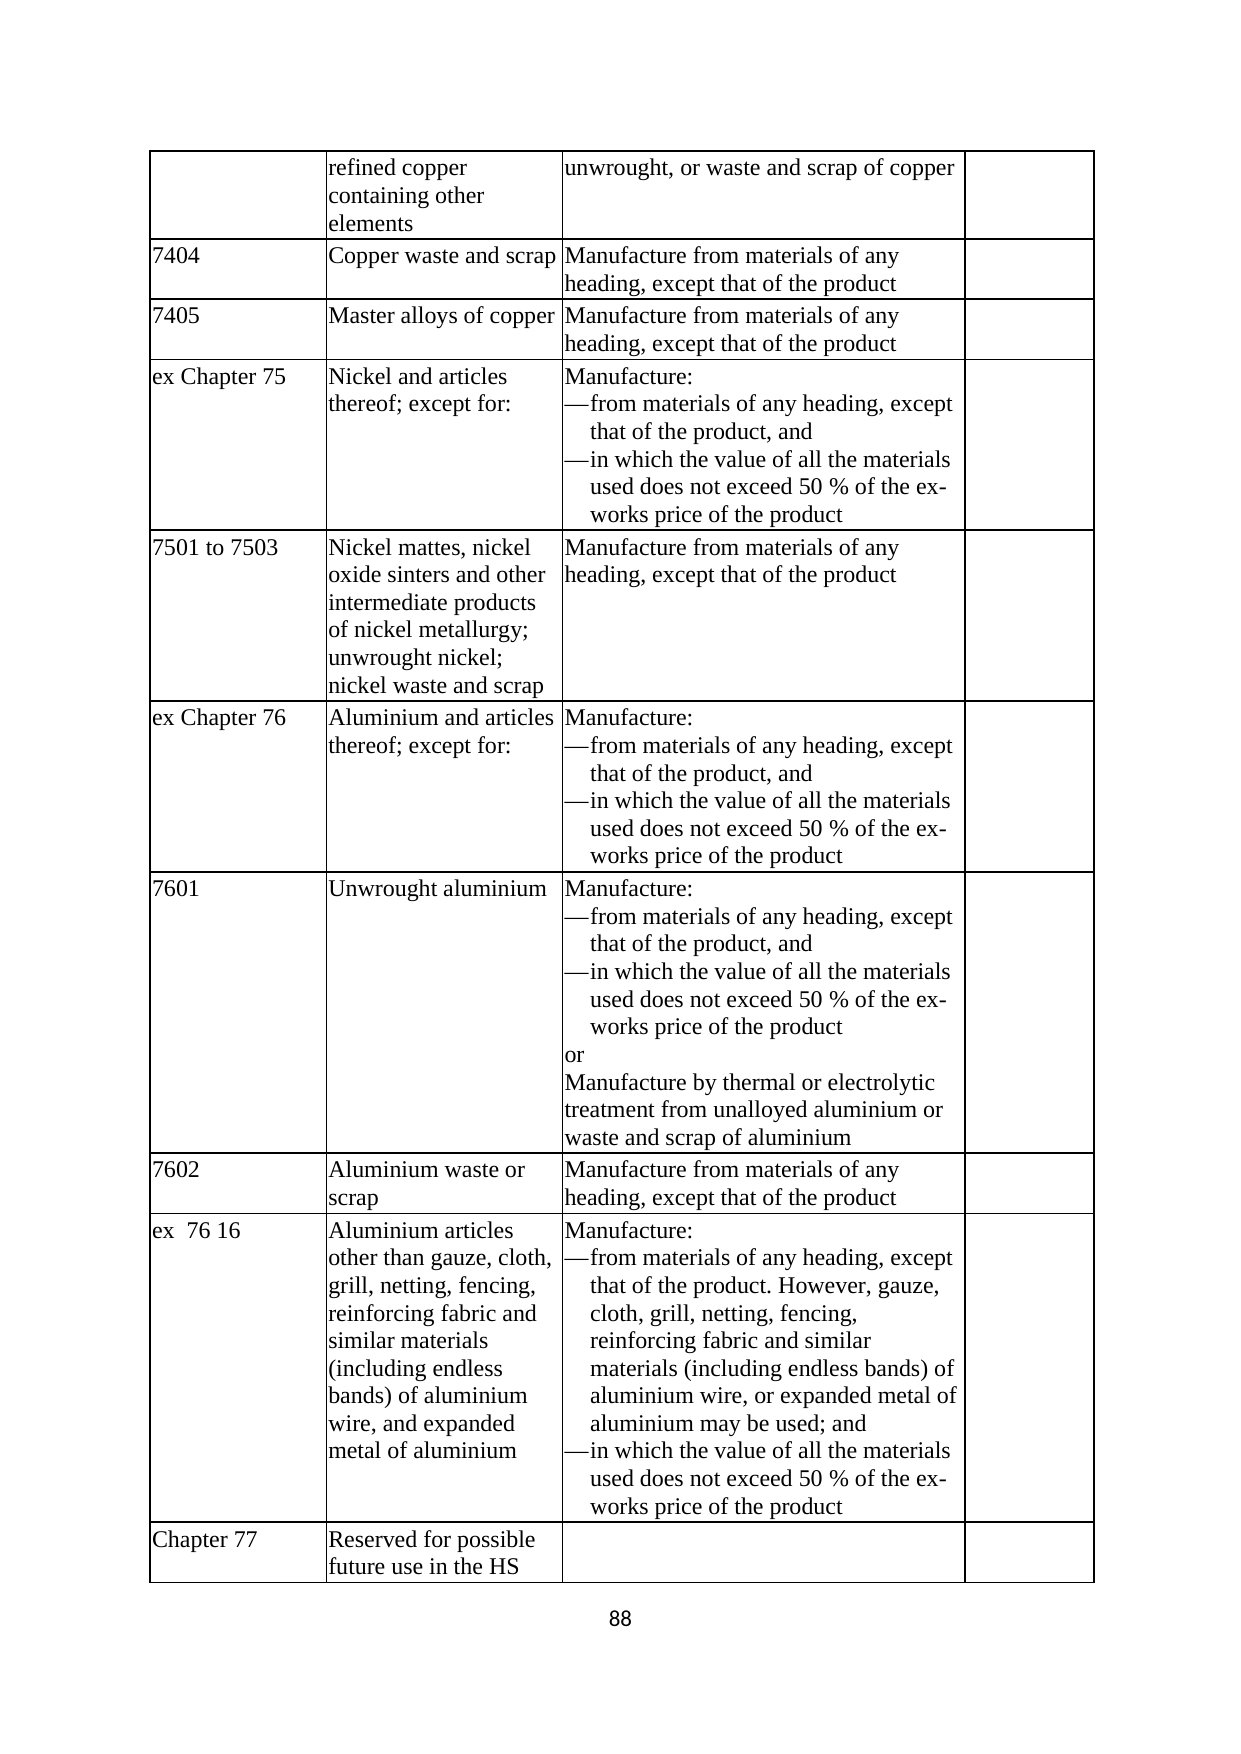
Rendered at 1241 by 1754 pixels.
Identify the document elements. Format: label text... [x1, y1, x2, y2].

table_cell Nickel and articles thereof; except for: [327, 360, 562, 529]
table_cell Manufacture: [563, 702, 964, 871]
table_header from materials of any heading, except that of the product, and [590, 390, 963, 445]
table_header in which the value of all the materials used does not exceed 50 % of the ex-works price of the product [590, 957, 963, 1040]
table_cell [966, 702, 1093, 871]
table_header from materials of any heading, except that of the product, and [590, 902, 963, 957]
table_cell unwrought, or waste and scrap of copper [563, 152, 964, 238]
table_cell Chapter 77 [151, 1523, 326, 1582]
table_cell Aluminium waste or scrap [327, 1154, 562, 1212]
table_cell [966, 1214, 1093, 1521]
table_header from materials of any heading, except that of the product. However, gauze, cloth, grill, netting, fencing, reinforcing fabric and similar materials (including endless bands) of aluminium wire, or expanded metal of aluminium may be used; and [590, 1243, 963, 1437]
table_cell Reserved for possible future use in the HS [327, 1523, 562, 1582]
table_cell Aluminium articles other than gauze, cloth, grill, netting, fencing, reinforcing fabric and similar materials (including endless bands) of aluminium wire, and expanded metal of aluminium [327, 1214, 562, 1521]
table_cell Manufacture: [563, 1214, 964, 1521]
table_cell [966, 531, 1093, 700]
table_cell 7602 [151, 1154, 326, 1212]
table_cell [151, 152, 326, 238]
table_cell Manufacture from materials of any heading, except that of the product [563, 531, 964, 700]
table_cell refined copper containing other elements [327, 152, 562, 238]
table_header — [564, 957, 590, 1040]
table_cell Manufacture: or Manufacture by thermal or electrolytic treatment from unalloyed aluminium or waste and scrap of aluminium [563, 873, 964, 1152]
table_cell [966, 360, 1093, 529]
table_header in which the value of all the materials used does not exceed 50 % of the ex-works price of the product [590, 445, 963, 527]
table_cell ex Chapter 76 [151, 702, 326, 871]
table_cell Manufacture from materials of any heading, except that of the product [563, 300, 964, 358]
table_cell 7501 to 7503 [151, 531, 326, 700]
table_cell 7601 [151, 873, 326, 1152]
table_header — [564, 1437, 590, 1519]
table_header — [564, 445, 590, 527]
table_cell [966, 873, 1093, 1152]
table_header in which the value of all the materials used does not exceed 50 % of the ex-works price of the product [590, 786, 963, 869]
table_cell Unwrought aluminium [327, 873, 562, 1152]
table_cell Master alloys of copper [327, 300, 562, 358]
table_cell Nickel mattes, nickel oxide sinters and other intermediate products of nickel metallurgy; unwrought nickel; nickel waste and scrap [327, 531, 562, 700]
table_cell [966, 1154, 1093, 1212]
table_cell Aluminium and articles thereof; except for: [327, 702, 562, 871]
table_cell [966, 300, 1093, 358]
table_header — [564, 731, 590, 786]
table_cell 7405 [151, 300, 326, 358]
table_header — [564, 1243, 590, 1437]
table_cell Copper waste and scrap [327, 240, 562, 298]
table_cell Manufacture from materials of any heading, except that of the product [563, 240, 964, 298]
table_cell Manufacture from materials of any heading, except that of the product [563, 1154, 964, 1212]
table_header — [564, 390, 590, 445]
table_cell ex 76 16 [151, 1214, 326, 1521]
table_cell ex Chapter 75 [151, 360, 326, 529]
table_header — [564, 786, 590, 869]
table_header from materials of any heading, except that of the product, and [590, 731, 963, 786]
table_cell [966, 152, 1093, 238]
table_cell [966, 1523, 1093, 1582]
table_cell [966, 240, 1093, 298]
table_cell Manufacture: [563, 360, 964, 529]
table_cell [563, 1523, 964, 1582]
table_header in which the value of all the materials used does not exceed 50 % of the ex-works price of the product [590, 1437, 963, 1519]
table_cell 7404 [151, 240, 326, 298]
table_header — [564, 902, 590, 957]
